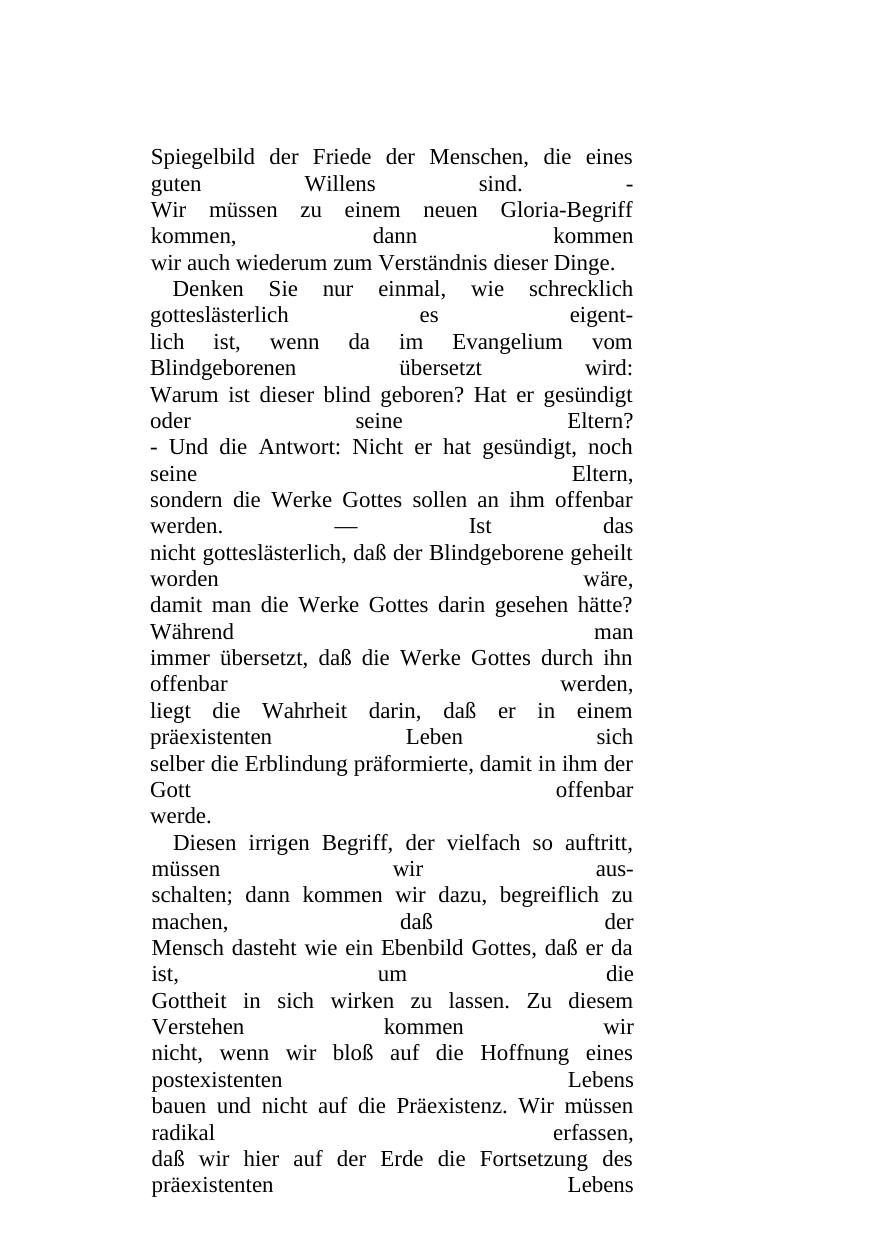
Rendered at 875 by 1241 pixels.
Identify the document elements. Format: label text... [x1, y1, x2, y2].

text Denken Sie nur einmal, wie schrecklich gotteslästerlich es eigent- lich ist, wenn da im Evangelium vom Blindgeborenen übersetzt wird: Warum ist dieser blind geboren? Hat er gesündigt oder seine Eltern? - Und die Antwort: Nicht er hat gesündigt, noch seine Eltern, sondern die Werke Gottes sollen an ihm offenbar werden. — Ist das nicht gotteslästerlich, daß der Blindgeborene geheilt worden wäre, damit man die Werke Gottes darin gesehen hätte? Während man immer übersetzt, daß die Werke Gottes durch ihn offenbar werden, liegt die Wahrheit darin, daß er in einem präexistenten Leben sich selber die Erblindung präformierte, damit in ihm der Gott offenbar werde. [150, 275, 633, 829]
text Diesen irrigen Begriff, der vielfach so auftritt, müssen wir aus- schalten; dann kommen wir dazu, begreiflich zu machen, daß der Mensch dasteht wie ein Ebenbild Gottes, daß er da ist, um die Gottheit in sich wirken zu lassen. Zu diesem Verstehen kommen wir nicht, wenn wir bloß auf die Hoffnung eines postexistenten Lebens bauen und nicht auf die Präexistenz. Wir müssen radikal erfassen, daß wir hier auf der Erde die Fortsetzung des präexistenten Lebens [151, 829, 634, 1198]
text Spiegelbild der Friede der Menschen, die eines guten Willens sind. - Wir müssen zu einem neuen Gloria-Begriff kommen, dann kommen wir auch wiederum zum Verständnis dieser Dinge. [151, 143, 633, 275]
